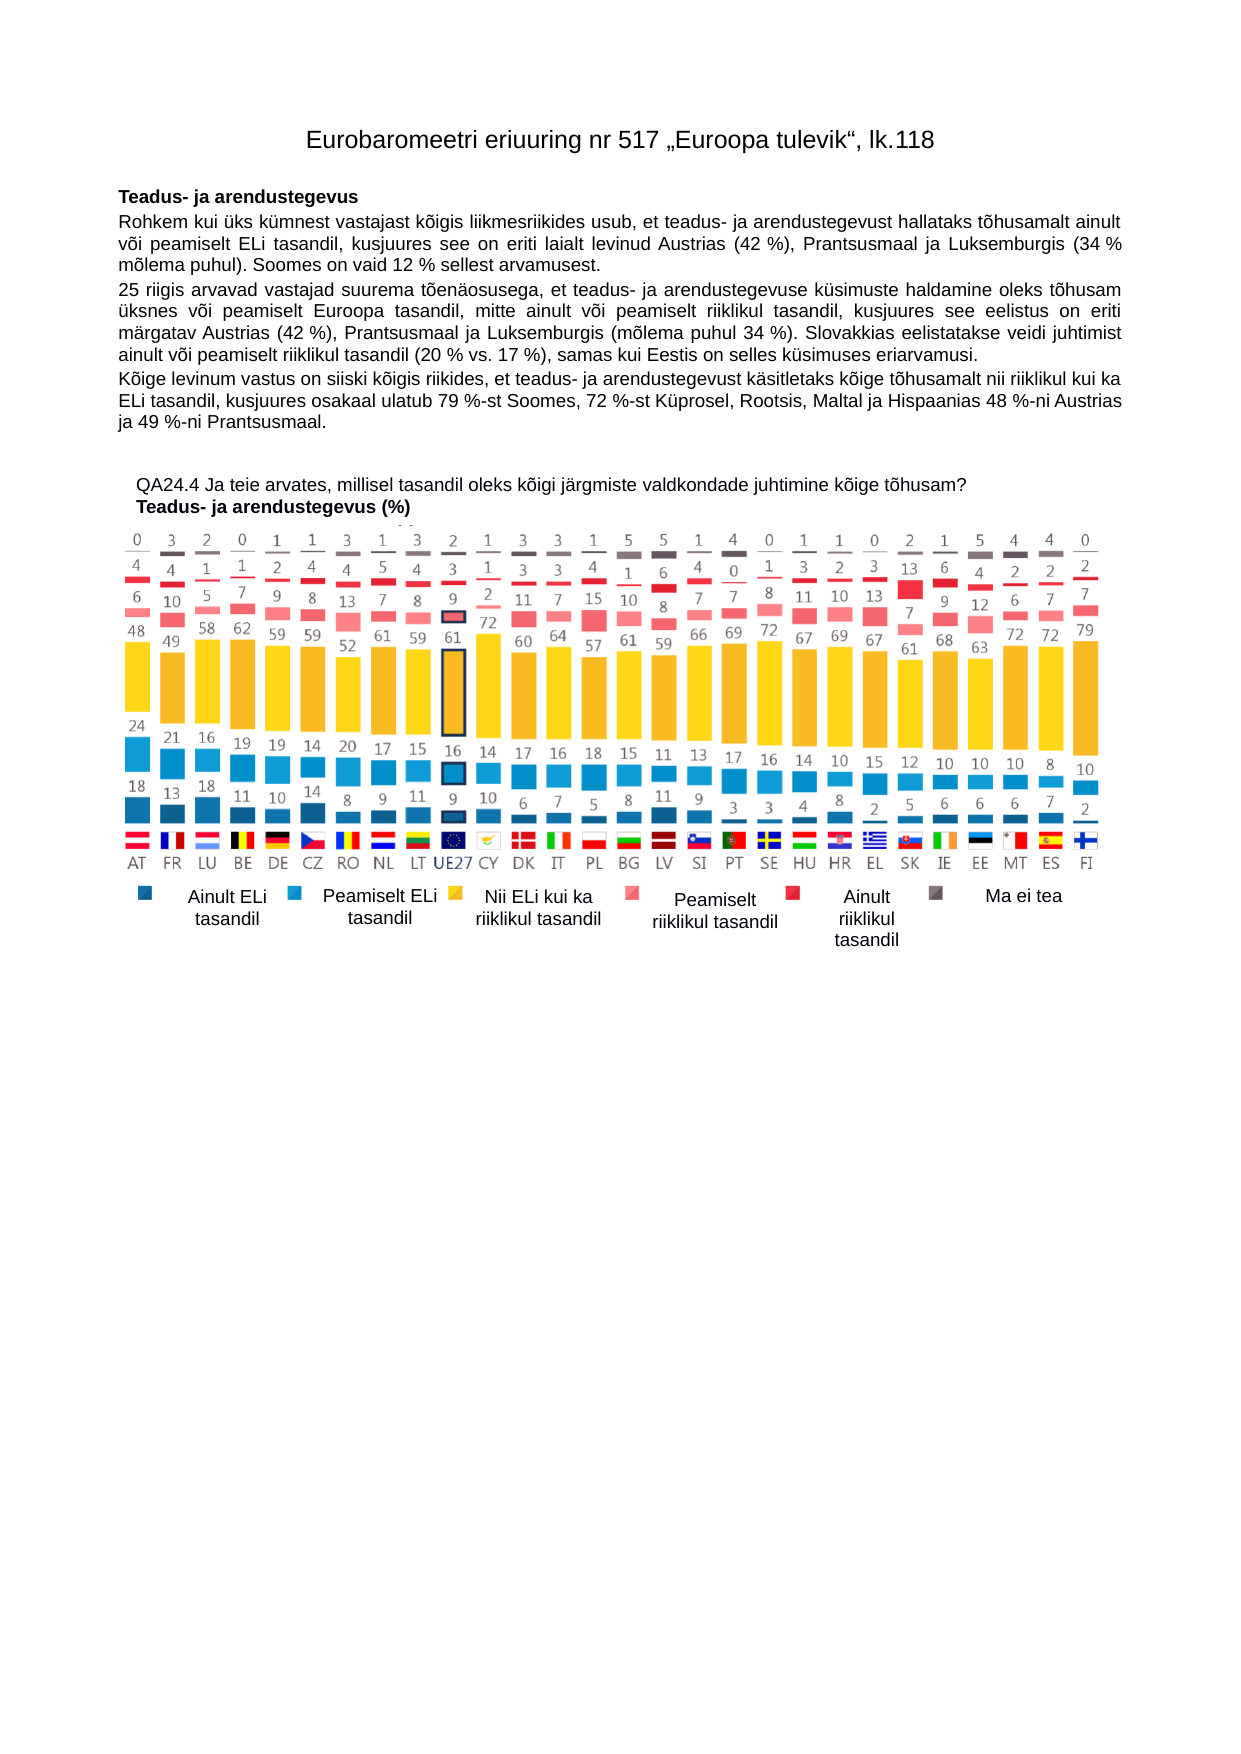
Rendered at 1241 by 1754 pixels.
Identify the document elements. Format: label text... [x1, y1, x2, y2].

picture [118, 525, 1108, 921]
text Rohkem kui üks kümnest vastajast kõigis liikmesriikides usub, et teadus- ja arendustegevust hallataks tõhusamalt ainult või peamiselt ELi tasandil, kusjuures see on eriti laialt levinud Austrias (42 %), Prantsusmaal ja Luksemburgis (34 % mõlema puhul). Soomes on vaid 12 % sellest arvamusest. [118, 211, 1122, 276]
text 25 riigis arvavad vastajad suurema tõenäosusega, et teadus- ja arendustegevuse küsimuste haldamine oleks tõhusam üksnes või peamiselt Euroopa tasandil, mitte ainult või peamiselt riiklikul tasandil, kusjuures see eelistus on eriti märgatav Austrias (42 %), Prantsusmaal ja Luksemburgis (mõlema puhul 34 %). Slovakkias eelistatakse veidi juhtimist ainult või peamiselt riiklikul tasandil (20 % vs. 17 %), samas kui Eestis on selles küsimuses eriarvamusi. [118, 279, 1122, 365]
text Kõige levinum vastus on siiski kõigis riikides, et teadus- ja arendustegevust käsitletaks kõige tõhusamalt nii riiklikul kui ka ELi tasandil, kusjuures osakaal ulatub 79 %-st Soomes, 72 %-st Küprosel, Rootsis, Maltal ja Hispaanias 48 %-ni Austrias ja 49 %-ni Prantsusmaal. [118, 368, 1122, 433]
text Teadus- ja arendustegevus [118, 186, 1122, 208]
